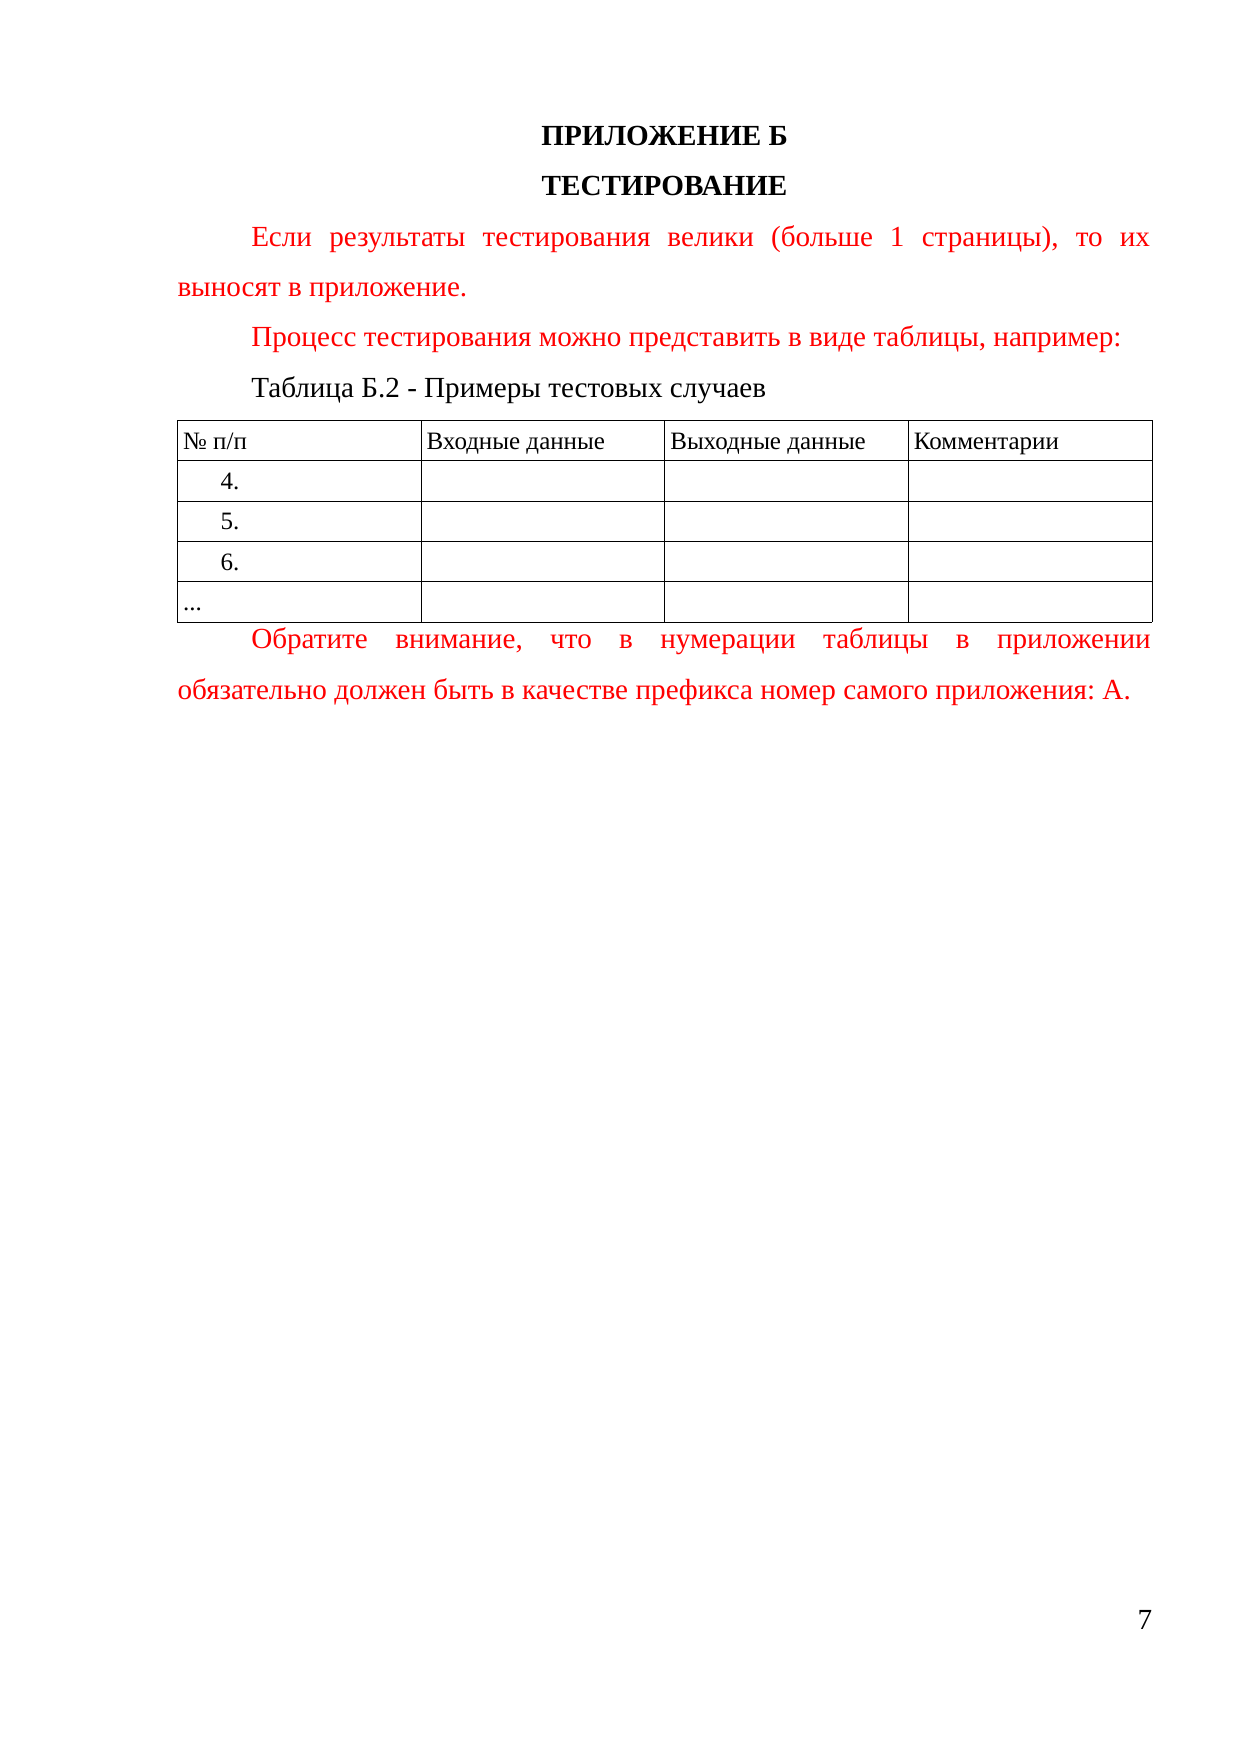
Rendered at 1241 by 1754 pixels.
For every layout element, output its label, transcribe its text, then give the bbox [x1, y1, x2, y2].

text Обратите внимание, что в нумерации таблицы в приложении обязательно должен быть в качестве префикса номер самого приложения: А. [177, 623, 1152, 706]
table_cell [422, 502, 664, 541]
table_cell [909, 542, 1152, 581]
table_cell [178, 542, 421, 581]
table_cell [665, 461, 908, 501]
table_cell [665, 502, 908, 541]
table_cell [422, 461, 664, 501]
text Если результаты тестирования велики (больше 1 страницы), то их выносят в приложение. [177, 219, 1152, 303]
subtitle Приложение Б Тестирование [177, 118, 1152, 202]
table_cell ... [178, 582, 421, 622]
table_header Входные данные [422, 421, 664, 460]
text Процесс тестирования можно представить в виде таблицы, например: [177, 319, 1152, 353]
table_header Комментарии [909, 421, 1152, 460]
table_cell [909, 461, 1152, 501]
table_cell [665, 582, 908, 622]
table_cell [665, 542, 908, 581]
table_header Выходные данные [665, 421, 908, 460]
text Таблица Б.2 - Примеры тестовых случаев [177, 370, 1152, 403]
table_cell [422, 542, 664, 581]
table_cell [422, 582, 664, 622]
table_cell [909, 582, 1152, 622]
table_cell [909, 502, 1152, 541]
table_cell [178, 502, 421, 541]
table_header № п/п [178, 421, 421, 460]
table_cell [178, 461, 421, 501]
